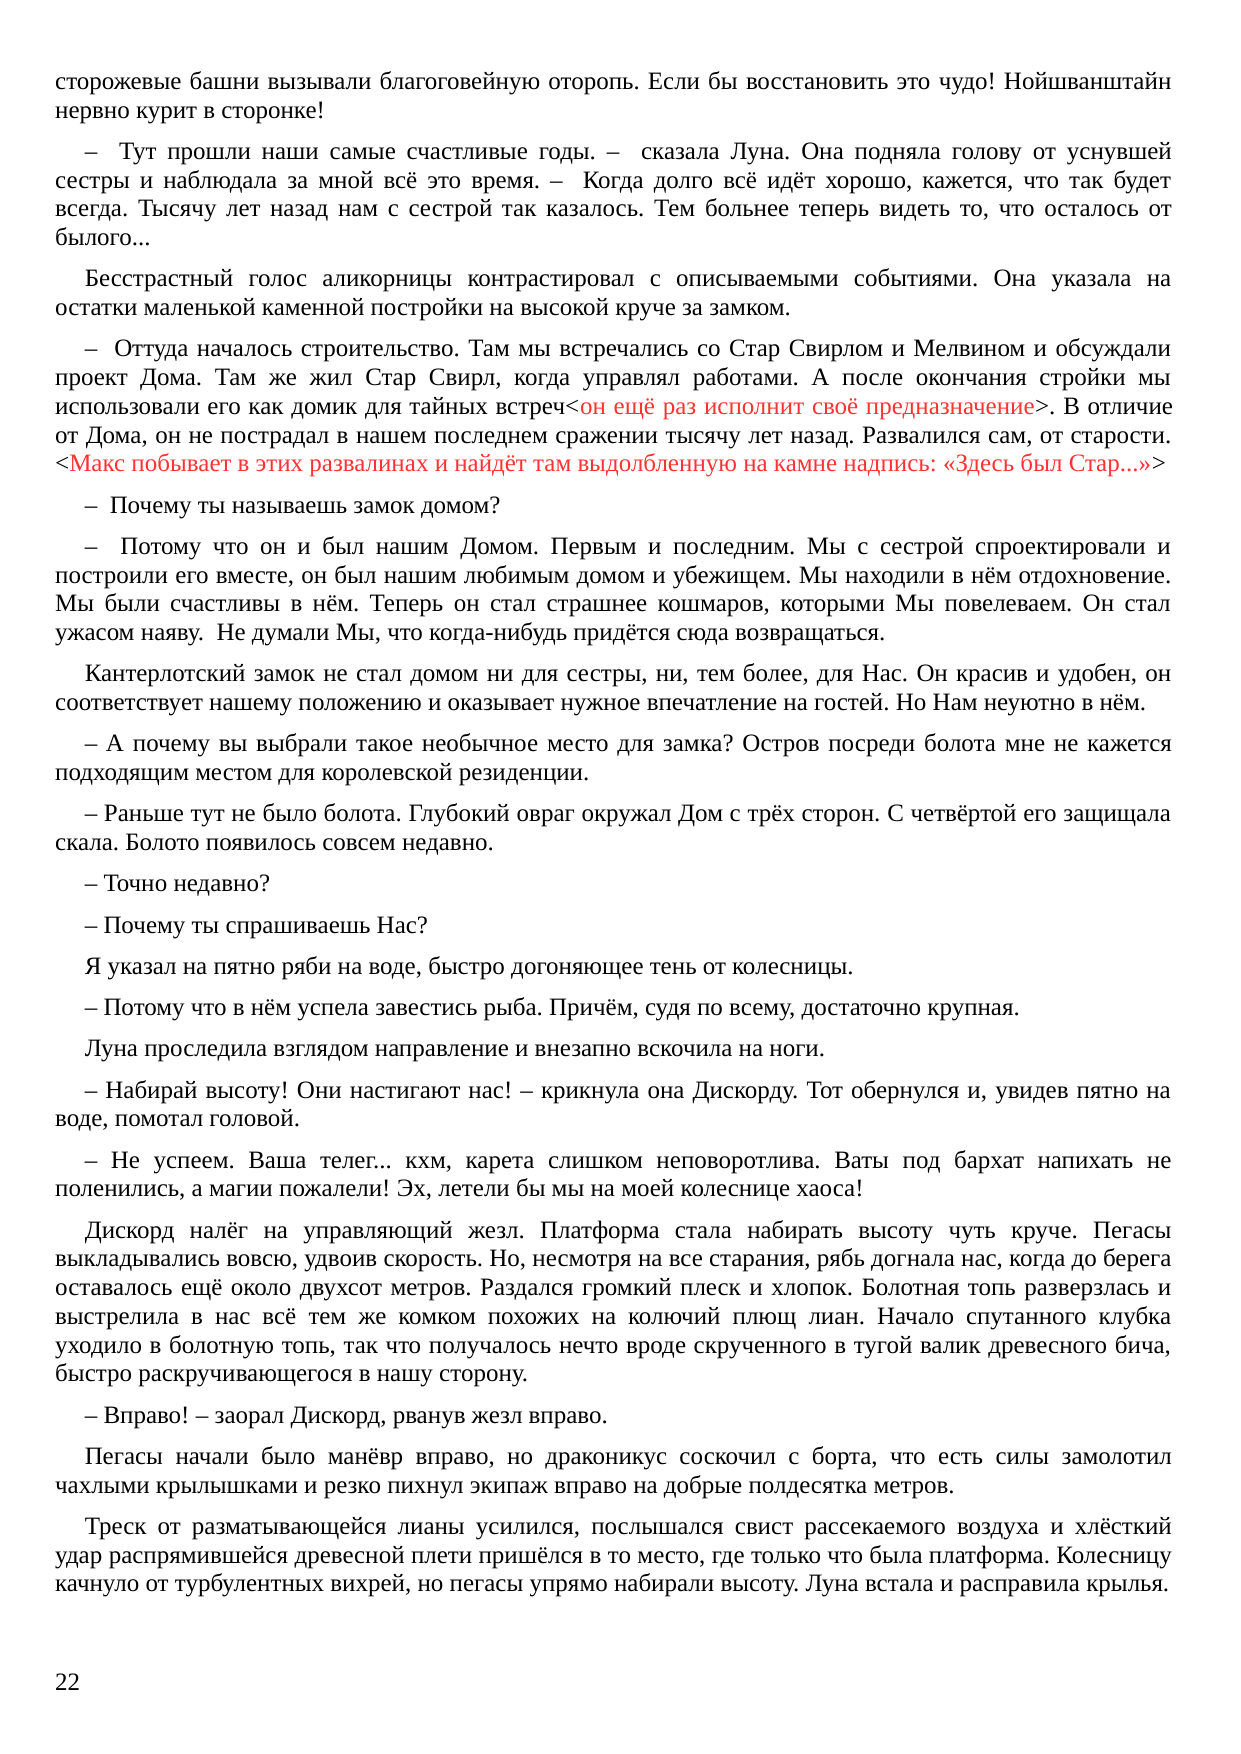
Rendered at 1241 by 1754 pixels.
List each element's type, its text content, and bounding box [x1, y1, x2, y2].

text – Не успеем. Ваша телег... кхм, карета слишком неповоротлива. Ваты под бархат напихать не поленились, а магии пожалели! Эх, летели бы мы на моей колеснице хаоса! [55, 1145, 1173, 1202]
text – Вправо! – заорал Дискорд, рванув жезл вправо. [55, 1400, 1173, 1428]
text Я указал на пятно ряби на воде, быстро догоняющее тень от колесницы. [55, 951, 1173, 980]
text Кантерлотский замок не стал домом ни для сестры, ни, тем более, для Нас. Он красив и удобен, он соответствует нашему положению и оказывает нужное впечатление на гостей. Но Нам неуютно в нём. [55, 658, 1173, 716]
text – Потому что он и был нашим Домом. Первым и последним. Мы с сестрой спроектировали и построили его вместе, он был нашим любимым домом и убежищем. Мы находили в нём отдохновение. Мы были счастливы в нём. Теперь он стал страшнее кошмаров, которыми Мы повелеваем. Он стал ужасом наяву. Не думали Мы, что когда-нибудь придётся сюда возвращаться. [55, 531, 1173, 646]
text Пегасы начали было манёвр вправо, но драконикус соскочил с борта, что есть силы замолотил чахлыми крылышками и резко пихнул экипаж вправо на добрые полдесятка метров. [55, 1441, 1173, 1498]
text – Точно недавно? [55, 868, 1173, 897]
text Луна проследила взглядом направление и внезапно вскочила на ноги. [55, 1033, 1173, 1062]
text – Оттуда началось строительство. Там мы встречались со Стар Свирлом и Мелвином и обсуждали проект Дома. Там же жил Стар Свирл, когда управлял работами. А после окончания стройки мы использовали его как домик для тайных встреч<он ещё раз исполнит своё предназначение>. В отличие от Дома, он не пострадал в нашем последнем сражении тысячу лет назад. Развалился сам, от старости. <Макс побывает в этих развалинах и найдёт там выдолбленную на камне надпись: «Здесь был Стар...»> [55, 333, 1173, 477]
text – Почему ты спрашиваешь Нас? [55, 910, 1173, 938]
text Бесстрастный голос аликорницы контрастировал с описываемыми событиями. Она указала на остатки маленькой каменной постройки на высокой круче за замком. [55, 263, 1173, 321]
text – Раньше тут не было болота. Глубокий овраг окружал Дом с трёх сторон. С четвёртой его защищала скала. Болото появилось совсем недавно. [55, 798, 1173, 856]
text Треск от разматывающейся лианы усилился, послышался свист рассекаемого воздуха и хлёсткий удар распрямившейся древесной плети пришёлся в то место, где только что была платформа. Колесницу качнуло от турбулентных вихрей, но пегасы упрямо набирали высоту. Луна встала и расправила крылья. [55, 1511, 1173, 1597]
text – Тут прошли наши самые счастливые годы. – сказала Луна. Она подняла голову от уснувшей сестры и наблюдала за мной всё это время. – Когда долго всё идёт хорошо, кажется, что так будет всегда. Тысячу лет назад нам с сестрой так казалось. Тем больнее теперь видеть то, что осталось от былого... [55, 136, 1173, 251]
text – Набирай высоту! Они настигают нас! – крикнула она Дискорду. Тот обернулся и, увидев пятно на воде, помотал головой. [55, 1075, 1173, 1132]
text Дискорд налёг на управляющий жезл. Платформа стала набирать высоту чуть круче. Пегасы выкладывались вовсю, удвоив скорость. Но, несмотря на все старания, рябь догнала нас, когда до берега оставалось ещё около двухсот метров. Раздался громкий плеск и хлопок. Болотная топь разверзлась и выстрелила в нас всё тем же комком похожих на колючий плющ лиан. Начало спутанного клубка уходило в болотную топь, так что получалось нечто вроде скрученного в тугой валик древесного бича, быстро раскручивающегося в нашу сторону. [55, 1215, 1173, 1387]
text сторожевые башни вызывали благоговейную оторопь. Если бы восстановить это чудо! Нойшванштайн нервно курит в сторонке! [55, 66, 1173, 123]
text – Потому что в нём успела завестись рыба. Причём, судя по всему, достаточно крупная. [55, 992, 1173, 1021]
text – А почему вы выбрали такое необычное место для замка? Остров посреди болота мне не кажется подходящим местом для королевской резиденции. [55, 728, 1173, 786]
text – Почему ты называешь замок домом? [55, 490, 1173, 518]
